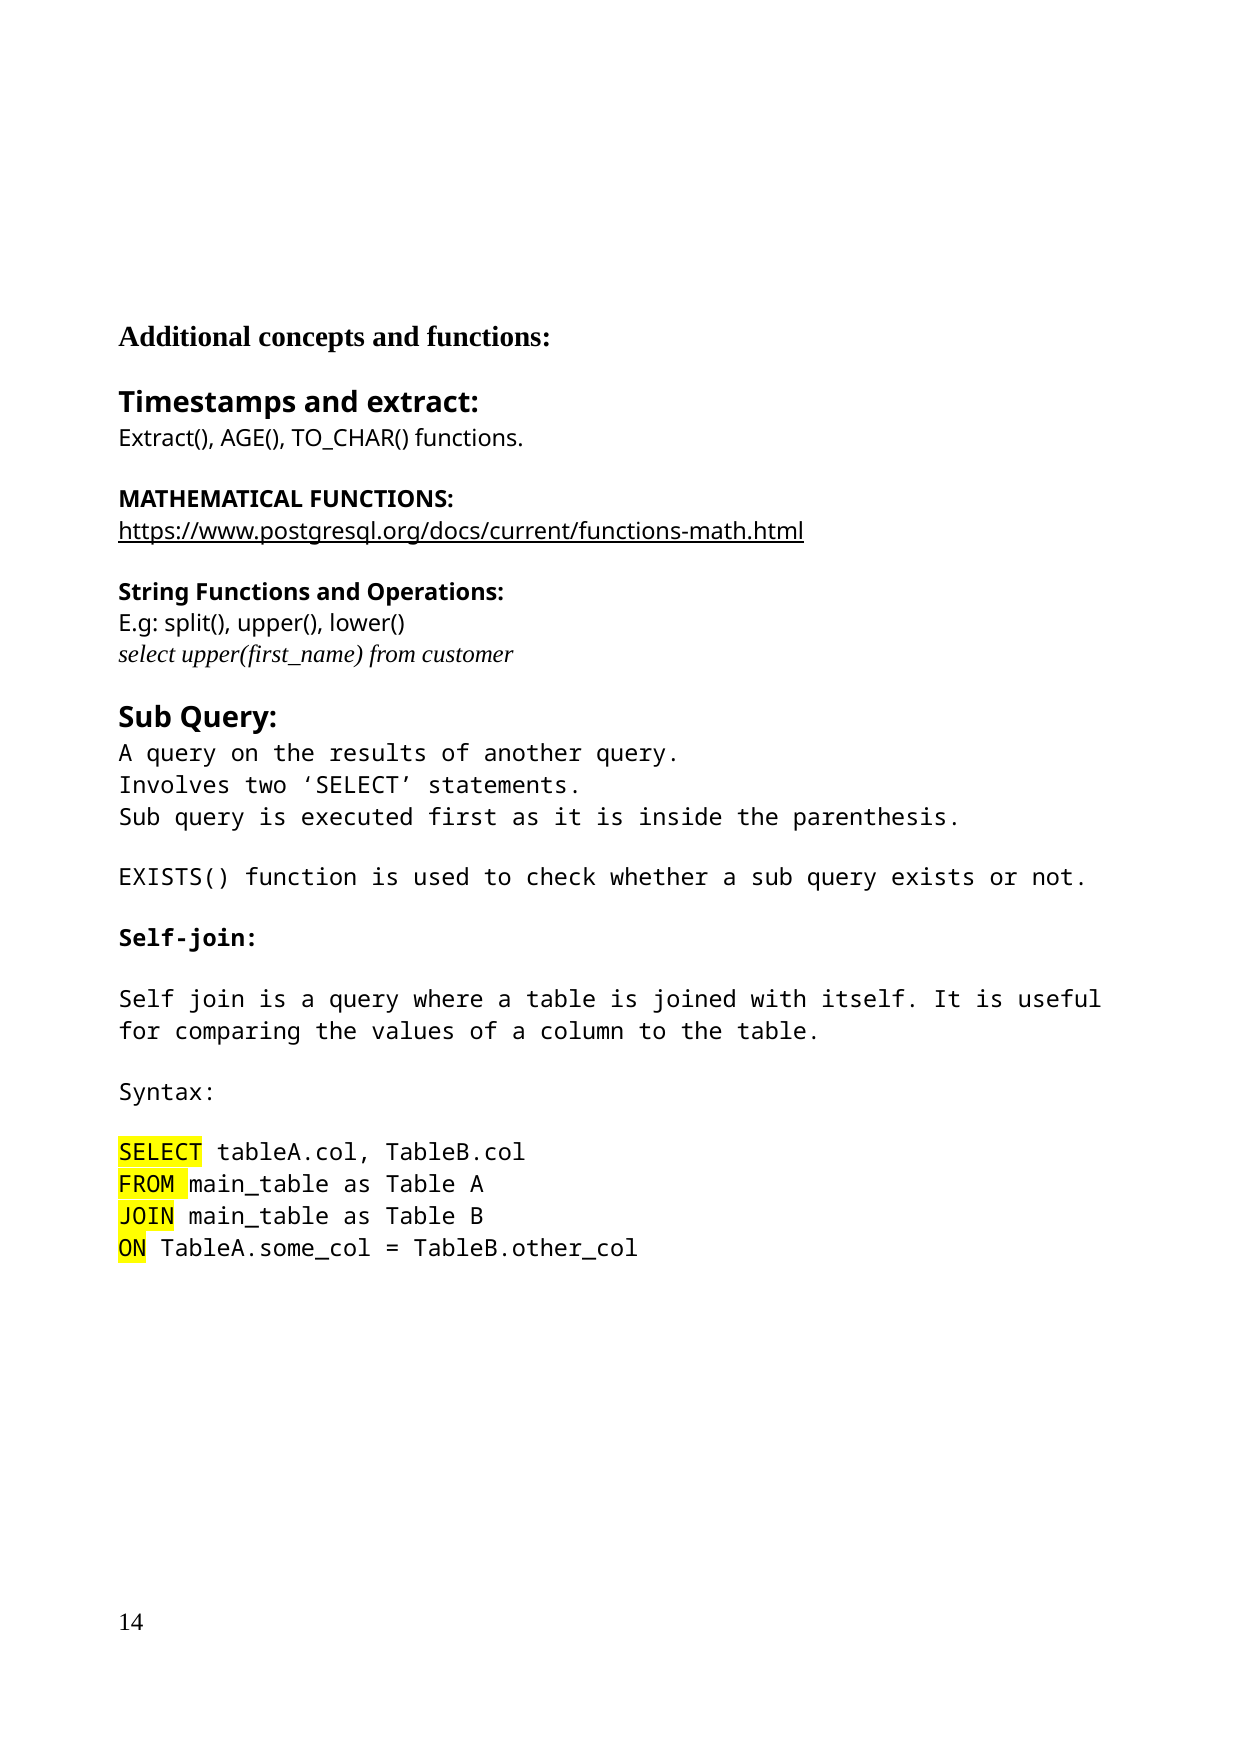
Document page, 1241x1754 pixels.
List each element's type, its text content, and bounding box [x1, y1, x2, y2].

text Sub Query: [118, 696, 1122, 736]
text Self-join: [118, 921, 1122, 953]
text Additional concepts and functions: [118, 319, 1122, 353]
text E.g: split(), upper(), lower() [118, 607, 1122, 639]
text Syntax: [118, 1075, 1122, 1107]
text Involves two ‘SELECT’ statements. [118, 768, 1122, 800]
text MATHEMATICAL FUNCTIONS: [118, 482, 1122, 514]
text JOIN main_table as Table B [118, 1199, 1122, 1231]
text EXISTS() function is used to check whether a sub query exists or not. [118, 861, 1122, 893]
text A query on the results of another query. [118, 736, 1122, 768]
text Self join is a query where a table is joined with itself. It is useful for comparing the values of a column to the table. [118, 982, 1122, 1046]
text String Functions and Operations: [118, 575, 1122, 607]
text Extract(), AGE(), TO_CHAR() functions. [118, 421, 1122, 453]
text FROM main_table as Table A [118, 1167, 1122, 1199]
text SELECT tableA.col, TableB.col [118, 1136, 1122, 1167]
text ON TableA.some_col = TableB.other_col [118, 1231, 1122, 1263]
text https://www.postgresql.org/docs/current/functions-math.html [118, 514, 1122, 546]
text Timestamps and extract: [118, 382, 1122, 421]
text Sub query is executed first as it is inside the parenthesis. [118, 800, 1122, 832]
text select upper(first_name) from customer [118, 639, 1122, 696]
